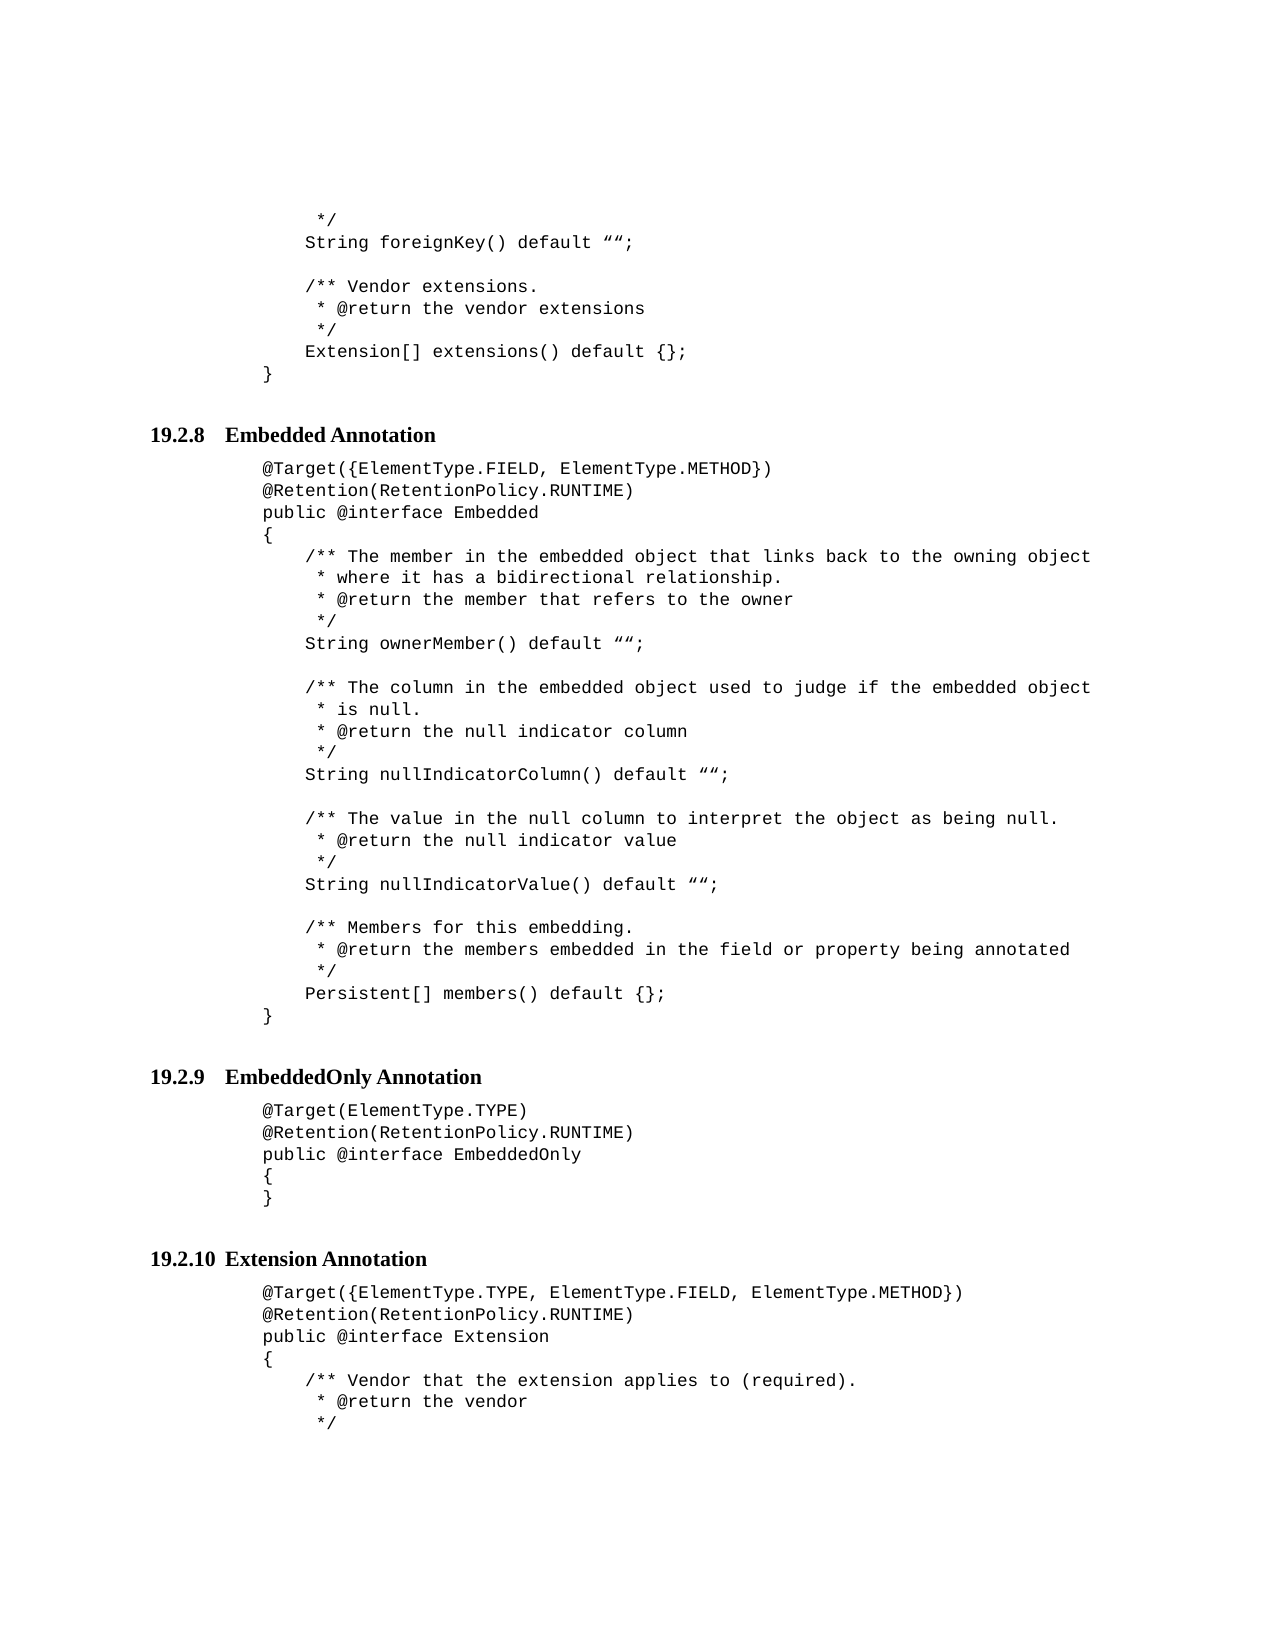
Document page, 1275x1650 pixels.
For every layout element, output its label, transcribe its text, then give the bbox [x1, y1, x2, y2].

text } [262, 1187, 1125, 1209]
text public @interface EmbeddedOnly [262, 1143, 1125, 1165]
subtitle Extension Annotation [150, 1245, 1125, 1271]
text /** The column in the embedded object used to judge if the embedded object [262, 677, 1125, 698]
text * @return the null indicator column [262, 720, 1125, 742]
text } [262, 363, 1125, 385]
text */ [262, 961, 1125, 983]
text String nullIndicatorValue() default ““; [262, 873, 1125, 895]
text } [262, 1005, 1125, 1027]
text Extension[] extensions() default {}; [262, 341, 1125, 363]
text @Target({ElementType.FIELD, ElementType.METHOD}) [262, 458, 1125, 480]
text /** Vendor that the extension applies to (required). [262, 1369, 1125, 1391]
text * where it has a bidirectional relationship. [262, 567, 1125, 589]
text */ [262, 319, 1125, 341]
text public @interface Extension [262, 1326, 1125, 1347]
text /** The member in the embedded object that links back to the owning object [262, 545, 1125, 567]
text String ownerMember() default ““; [262, 633, 1125, 655]
text * is null. [262, 698, 1125, 720]
text String nullIndicatorColumn() default ““; [262, 764, 1125, 786]
text /** The value in the null column to interpret the object as being null. [262, 808, 1125, 830]
text */ [262, 611, 1125, 633]
text * @return the members embedded in the field or property being annotated [262, 939, 1125, 961]
text @Target(ElementType.TYPE) [262, 1099, 1125, 1121]
text * @return the vendor [262, 1391, 1125, 1413]
text @Retention(RetentionPolicy.RUNTIME) [262, 1304, 1125, 1326]
text { [262, 1165, 1125, 1187]
text @Retention(RetentionPolicy.RUNTIME) [262, 1121, 1125, 1143]
text */ [262, 1413, 1125, 1435]
text * @return the null indicator value [262, 830, 1125, 852]
text * @return the member that refers to the owner [262, 589, 1125, 611]
text String foreignKey() default ““; [262, 232, 1125, 254]
text { [262, 523, 1125, 545]
text @Retention(RetentionPolicy.RUNTIME) [262, 480, 1125, 502]
text */ [262, 210, 1125, 232]
subtitle EmbeddedOnly Annotation [150, 1063, 1125, 1089]
text * @return the vendor extensions [262, 297, 1125, 319]
text Persistent[] members() default {}; [262, 983, 1125, 1005]
text public @interface Embedded [262, 502, 1125, 523]
text /** Members for this embedding. [262, 917, 1125, 939]
text { [262, 1347, 1125, 1369]
text @Target({ElementType.TYPE, ElementType.FIELD, ElementType.METHOD}) [262, 1282, 1125, 1304]
text */ [262, 852, 1125, 873]
text /** Vendor extensions. [262, 276, 1125, 297]
subtitle Embedded Annotation [150, 421, 1125, 447]
text */ [262, 742, 1125, 764]
